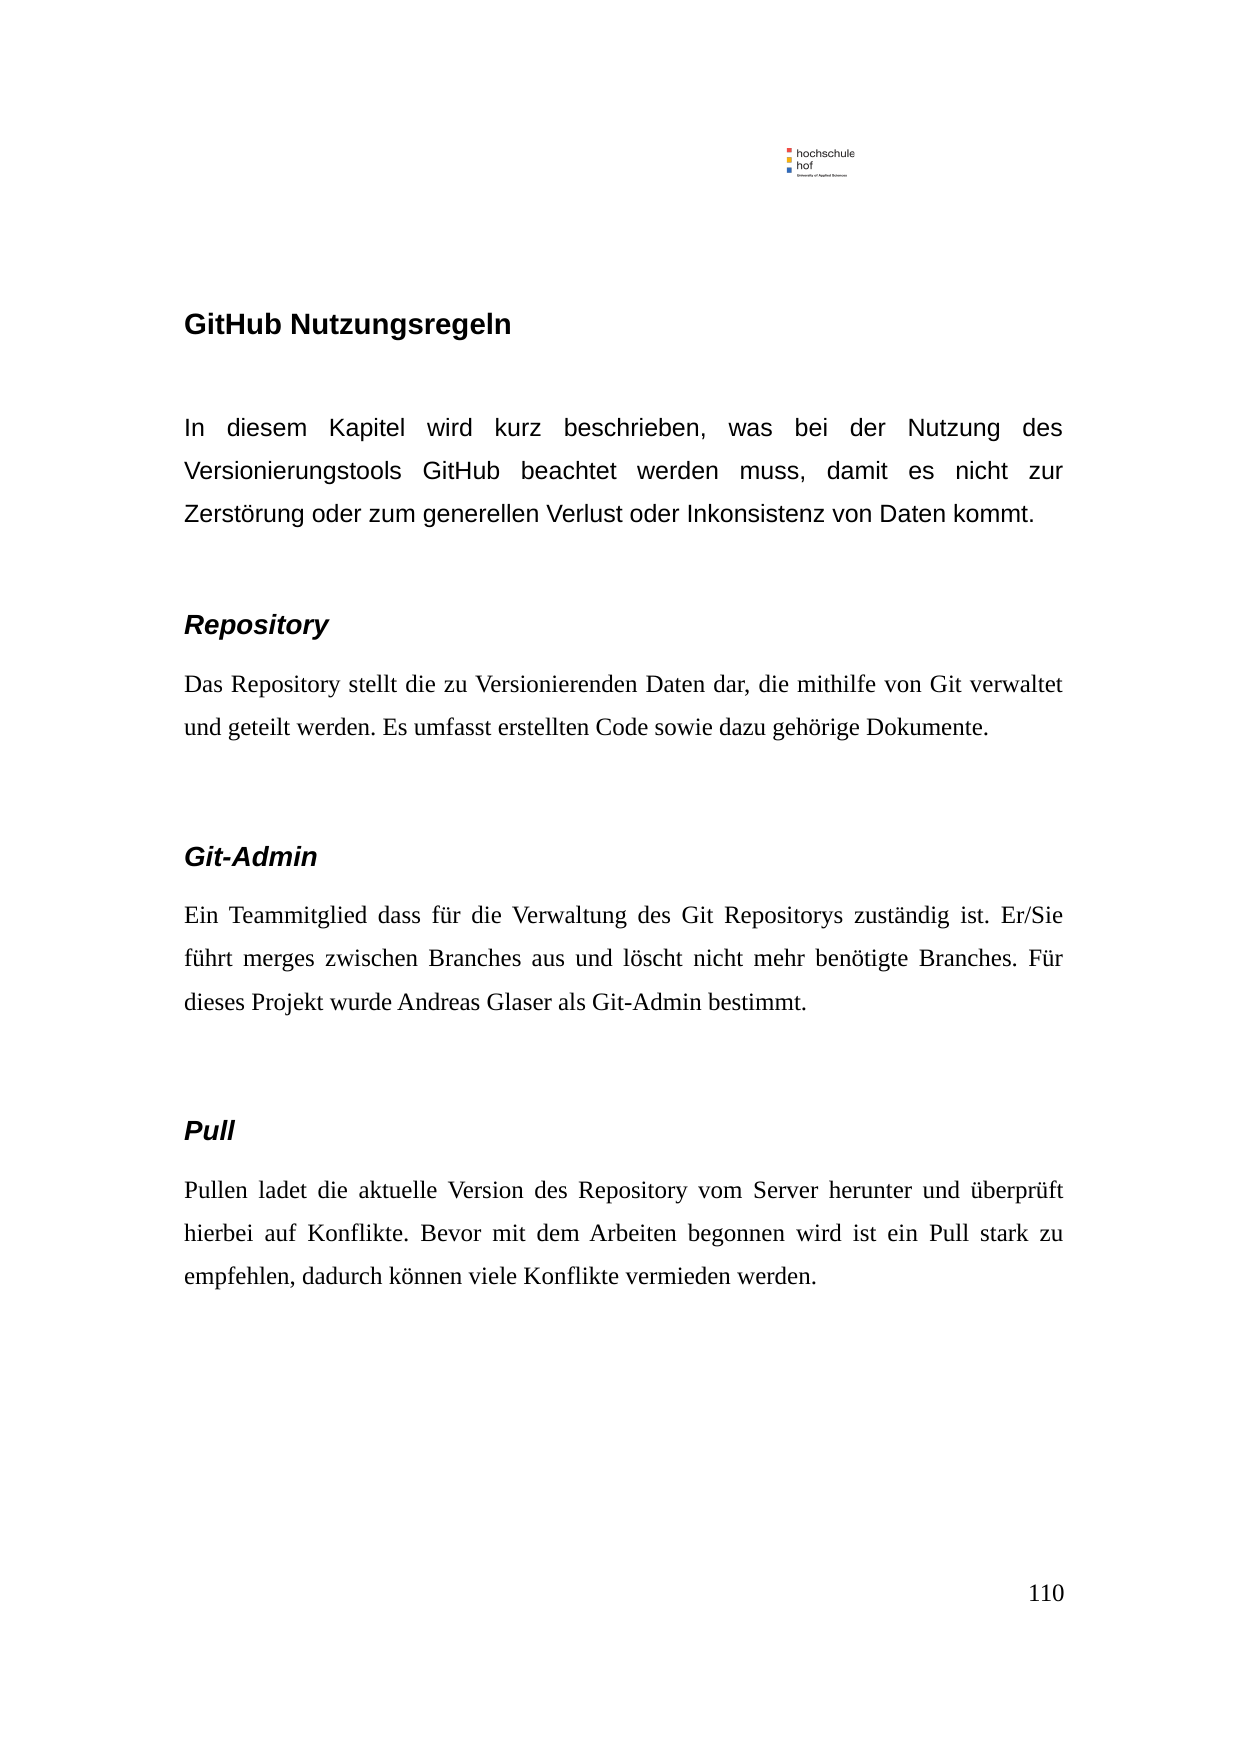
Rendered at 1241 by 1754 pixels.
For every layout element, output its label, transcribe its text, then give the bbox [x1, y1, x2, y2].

text Pullen ladet die aktuelle Version des Repository vom Server herunter und überprüft hierbei auf Konflikte. Bevor mit dem Arbeiten begonnen wird ist ein Pull stark zu empfehlen, dadurch können viele Konflikte vermieden werden. [184, 1175, 1064, 1290]
text Ein Teammitglied dass für die Verwaltung des Git Repositorys zuständig ist. Er/Sie führt merges zwischen Branches aus und löscht nicht mehr benötigte Branches. Für dieses Projekt wurde Andreas Glaser als Git-Admin bestimmt. [184, 900, 1064, 1015]
picture [786, 148, 855, 177]
subtitle Git-Admin [184, 840, 1064, 872]
text Das Repository stellt die zu Versionierenden Daten dar, die mithilfe von Git verwaltet und geteilt werden. Es umfasst erstellten Code sowie dazu gehörige Dokumente. [184, 669, 1064, 741]
subtitle GitHub Nutzungsregeln [184, 307, 1064, 341]
subtitle Repository [184, 609, 1064, 641]
text In diesem Kapitel wird kurz beschrieben, was bei der Nutzung des Versionierungstools GitHub beachtet werden muss, damit es nicht zur Zerstörung oder zum generellen Verlust oder Inkonsistenz von Daten kommt. [184, 413, 1064, 528]
subtitle Pull [184, 1114, 1064, 1146]
